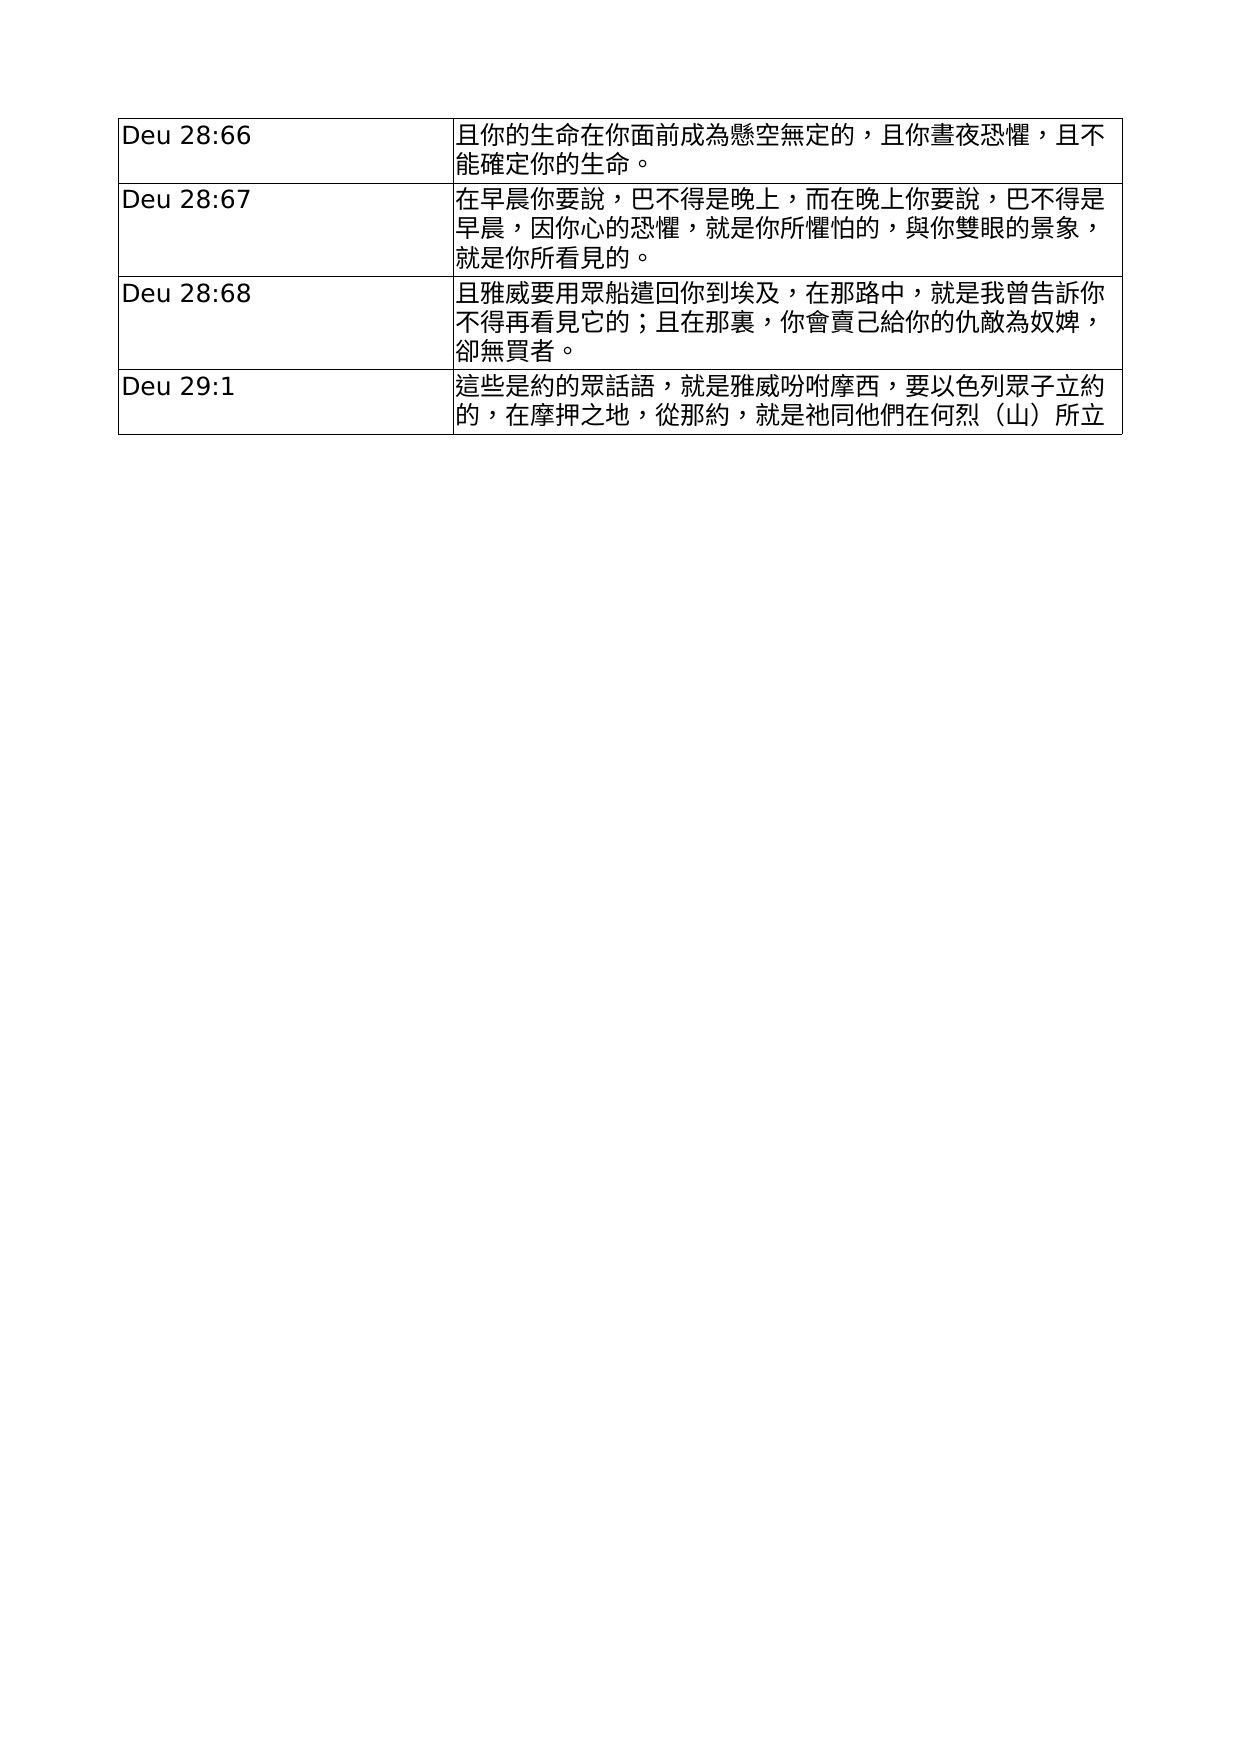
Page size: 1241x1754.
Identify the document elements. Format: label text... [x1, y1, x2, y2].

table_cell 且雅威要用眾船遣回你到埃及，在那路中，就是我曾告訴你不得再看見它的；且在那裏，你會賣己給你的仇敵為奴婢，卻無買者。 [454, 277, 1122, 369]
table_cell Deu 28:66 [119, 119, 453, 182]
table_cell Deu 28:68 [119, 277, 453, 369]
table_cell Deu 28:67 [119, 184, 453, 276]
table_cell 在早晨你要說，巴不得是晚上，而在晚上你要說，巴不得是早晨，因你心的恐懼，就是你所懼怕的，與你雙眼的景象，就是你所看見的。 [454, 184, 1122, 276]
table_cell Deu 29:1 [119, 370, 453, 433]
table_cell 且你的生命在你面前成為懸空無定的，且你晝夜恐懼，且不能確定你的生命。 [454, 119, 1122, 182]
table_cell 這些是約的眾話語，就是雅威吩咐摩西，要以色列眾子立約的，在摩押之地，從那約，就是祂同他們在何烈（山）所立 [454, 370, 1122, 433]
